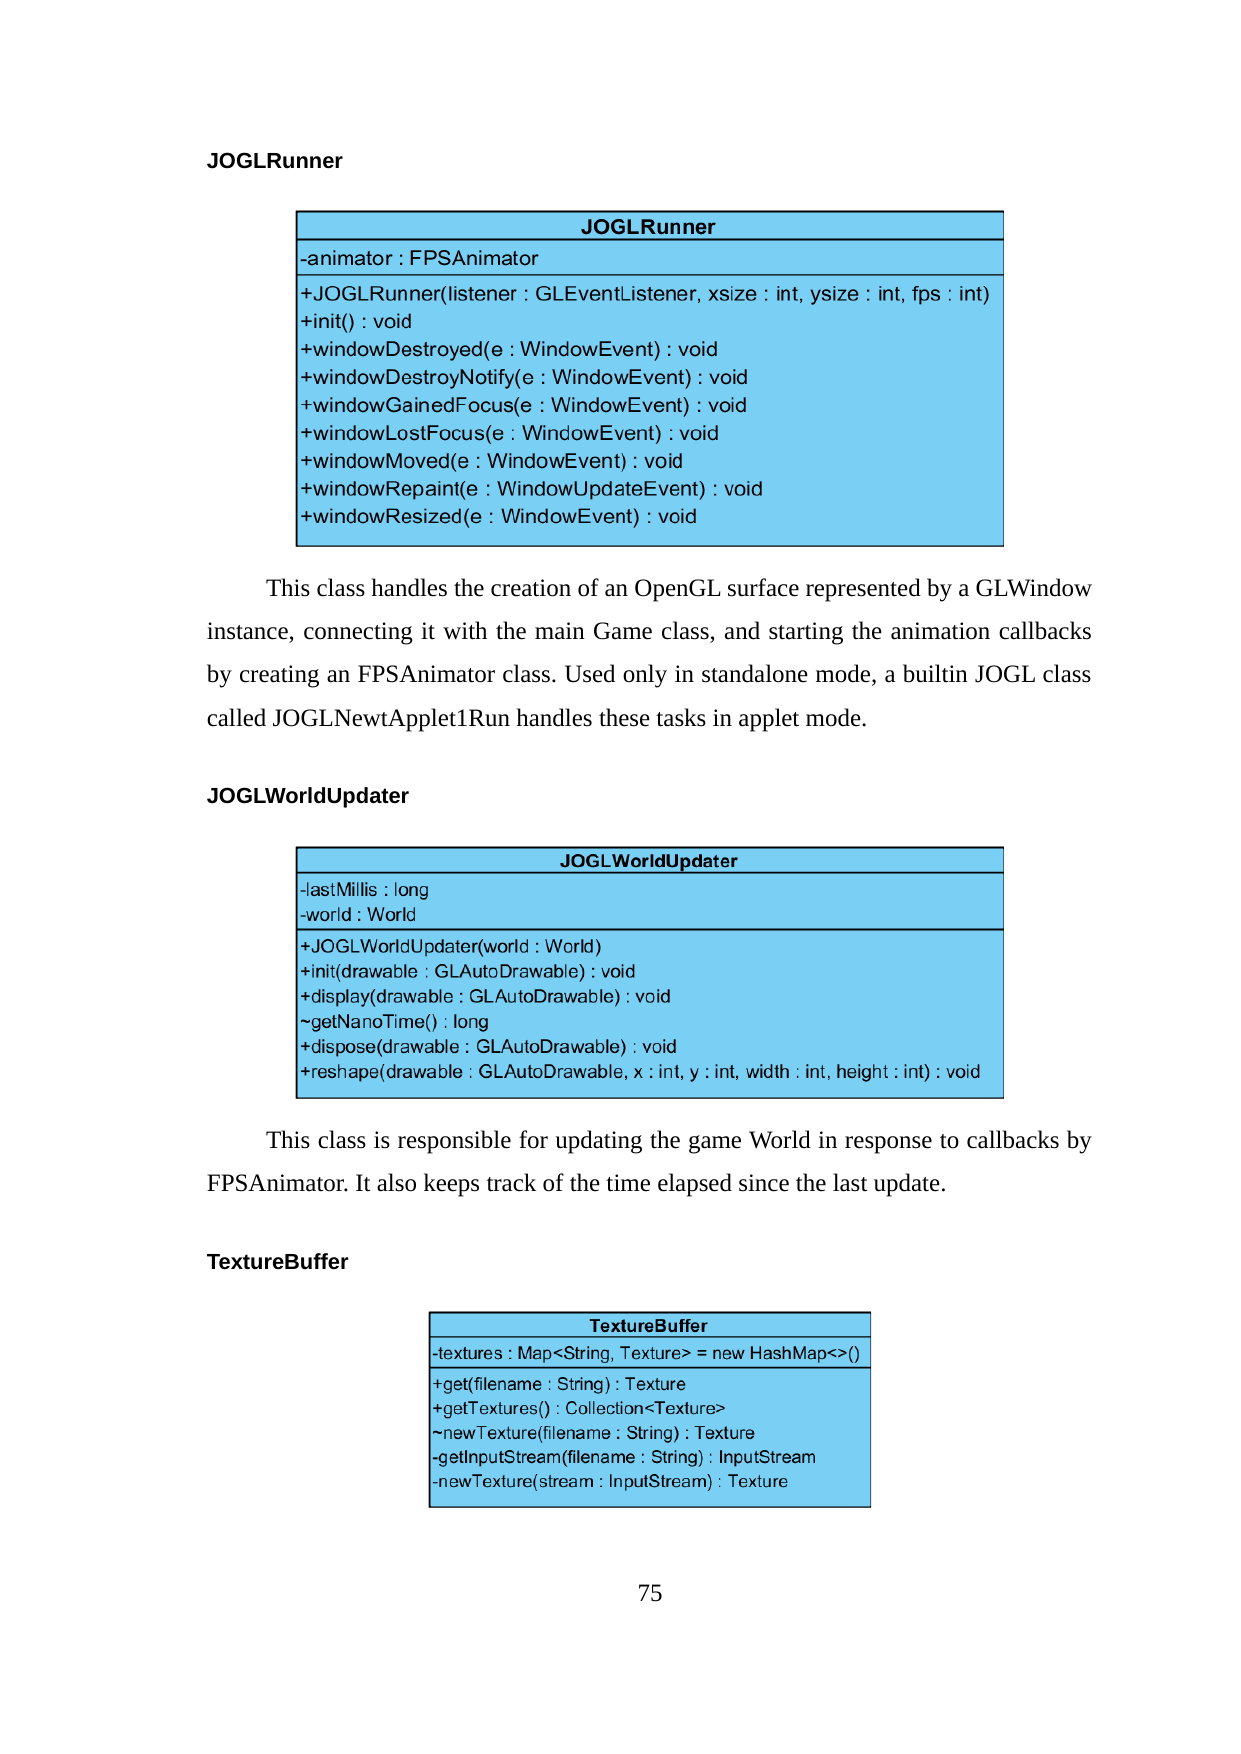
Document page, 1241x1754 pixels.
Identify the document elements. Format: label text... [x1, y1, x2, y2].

picture [428, 1311, 872, 1508]
picture [295, 210, 1004, 547]
text This class is responsible for updating the game World in response to callbacks by FPSAnimator. It also keeps track of the time elapsed since the last update. [207, 1125, 1093, 1197]
subtitle JOGLRunner [207, 148, 1093, 173]
subtitle JOGLWorldUpdater [207, 783, 1093, 808]
picture [295, 846, 1004, 1099]
text This class handles the creation of an OpenGL surface represented by a GLWindow instance, connecting it with the main Game class, and starting the animation callbacks by creating an FPSAnimator class. Used only in standalone mode, a builtin JOGL class called JOGLNewtApplet1Run handles these tasks in applet mode. [207, 573, 1093, 731]
subtitle TextureBuffer [207, 1249, 1093, 1274]
